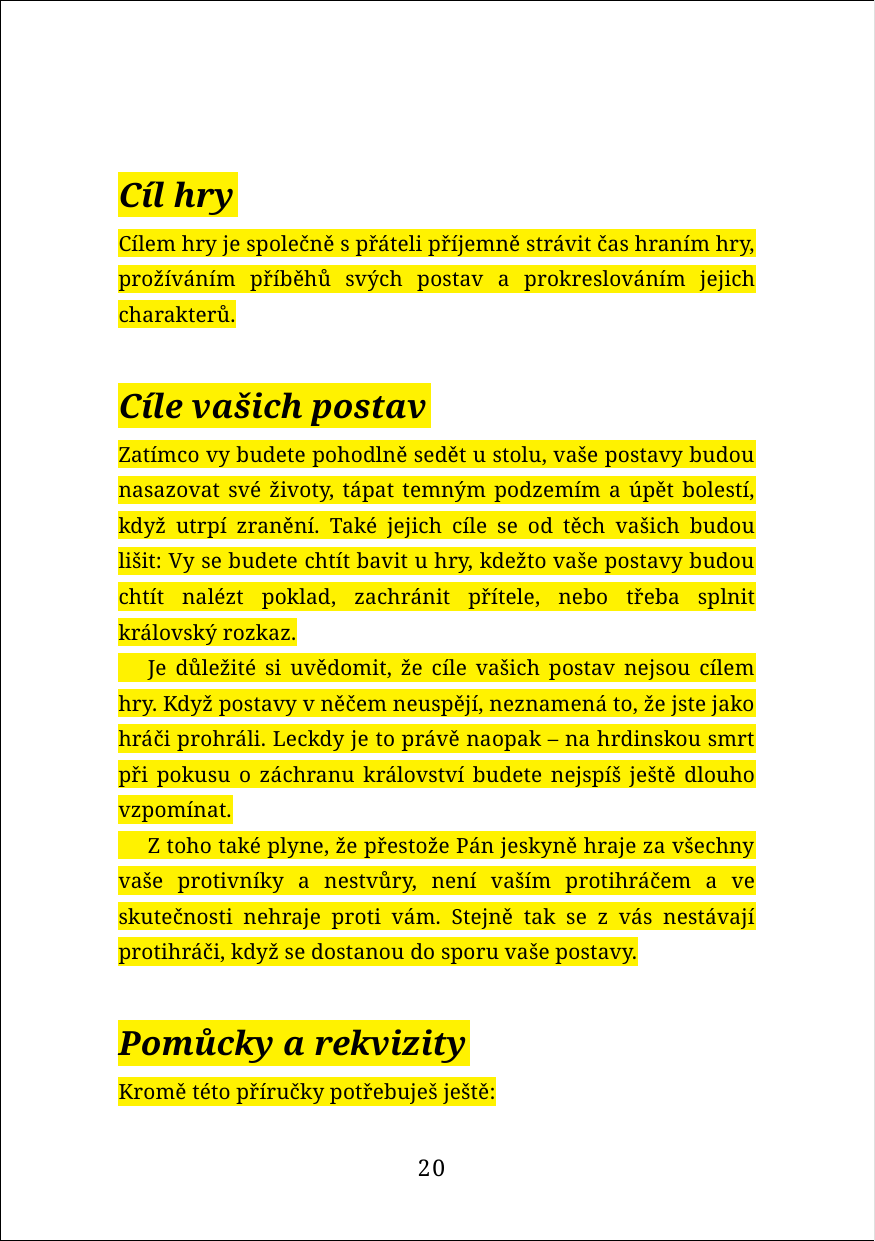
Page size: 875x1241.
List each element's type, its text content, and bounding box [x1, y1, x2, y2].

text Kromě této příručky potřebuješ ještě: [118, 1077, 756, 1106]
text Cílem hry je společně s přáteli příjemně strávit čas hraním hry, prožíváním příběhů svých postav a prokreslováním jejich charakterů. [118, 229, 756, 328]
subtitle Cíl hry [118, 172, 756, 217]
subtitle Pomůcky a rekvizity [118, 1020, 756, 1066]
text Zatímco vy budete pohodlně sedět u stolu, vaše postavy budou nasazovat své životy, tápat temným podzemím a úpět bolestí, když utrpí zranění. Také jejich cíle se od těch vašich budou lišit: Vy se budete chtít bavit u hry, kdežto vaše postavy budou chtít nalézt poklad, zachránit přítele, nebo třeba splnit královský rozkaz. Je důležité si uvědomit, že cíle vašich postav nejsou cílem hry. Když postavy v něčem neuspějí, neznamená to, že jste jako hráči prohráli. Leckdy je to právě naopak – na hrdinskou smrt při pokusu o záchranu království budete nejspíš ještě dlouho vzpomínat. Z toho také plyne, že přestože Pán jeskyně hraje za všechny vaše protivníky a nestvůry, není vaším protihráčem a ve skutečnosti nehraje proti vám. Stejně tak se z vás nestávají protihráči, když se dostanou do sporu vaše postavy. [118, 440, 756, 966]
subtitle Cíle vašich postav [118, 383, 756, 428]
